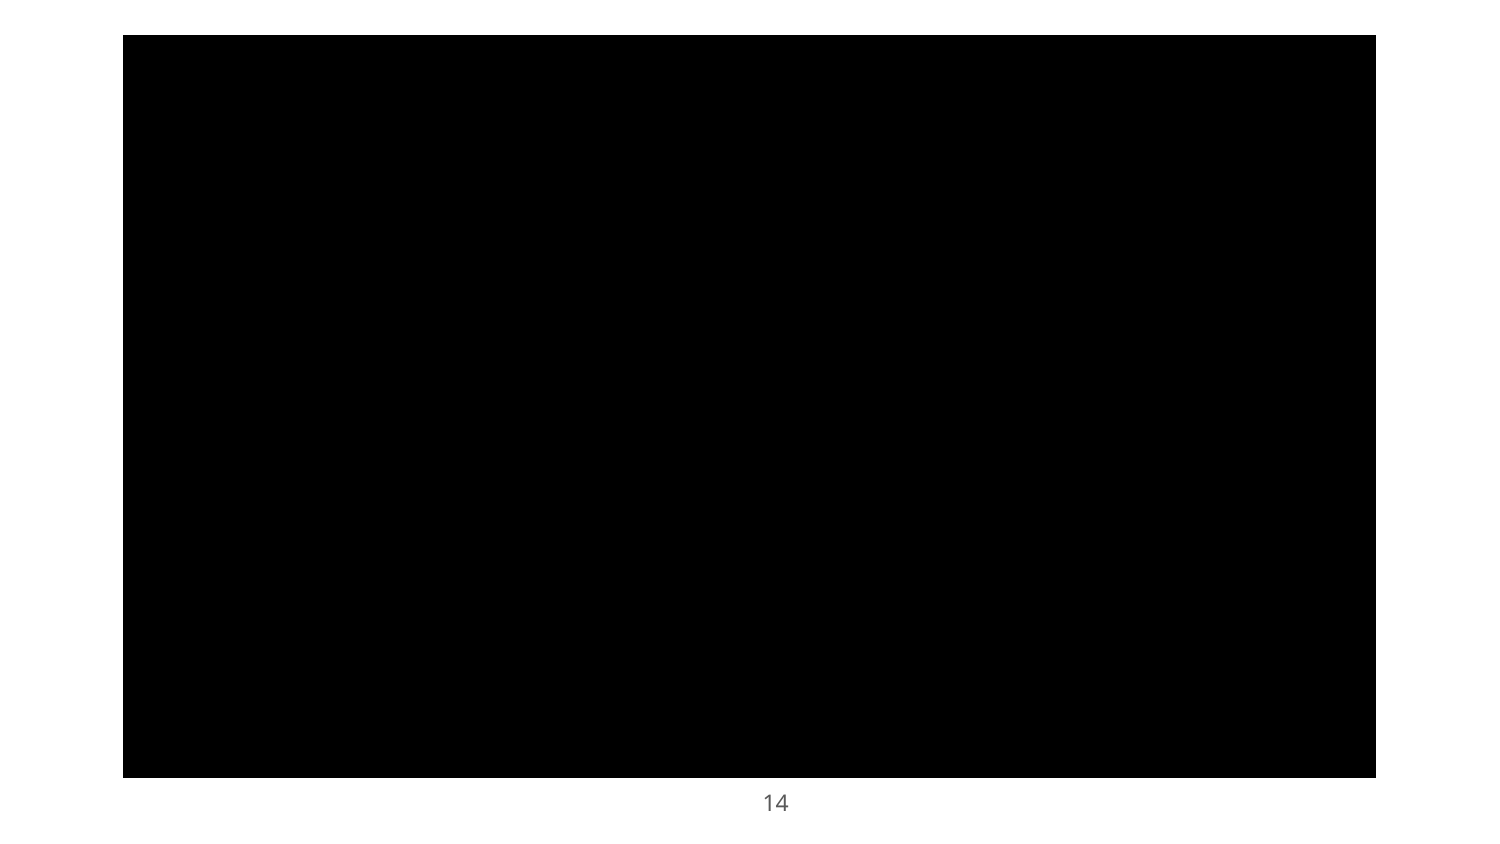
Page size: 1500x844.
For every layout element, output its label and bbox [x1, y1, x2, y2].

picture [123, 35, 1376, 778]
slide_number [714, 771, 805, 837]
